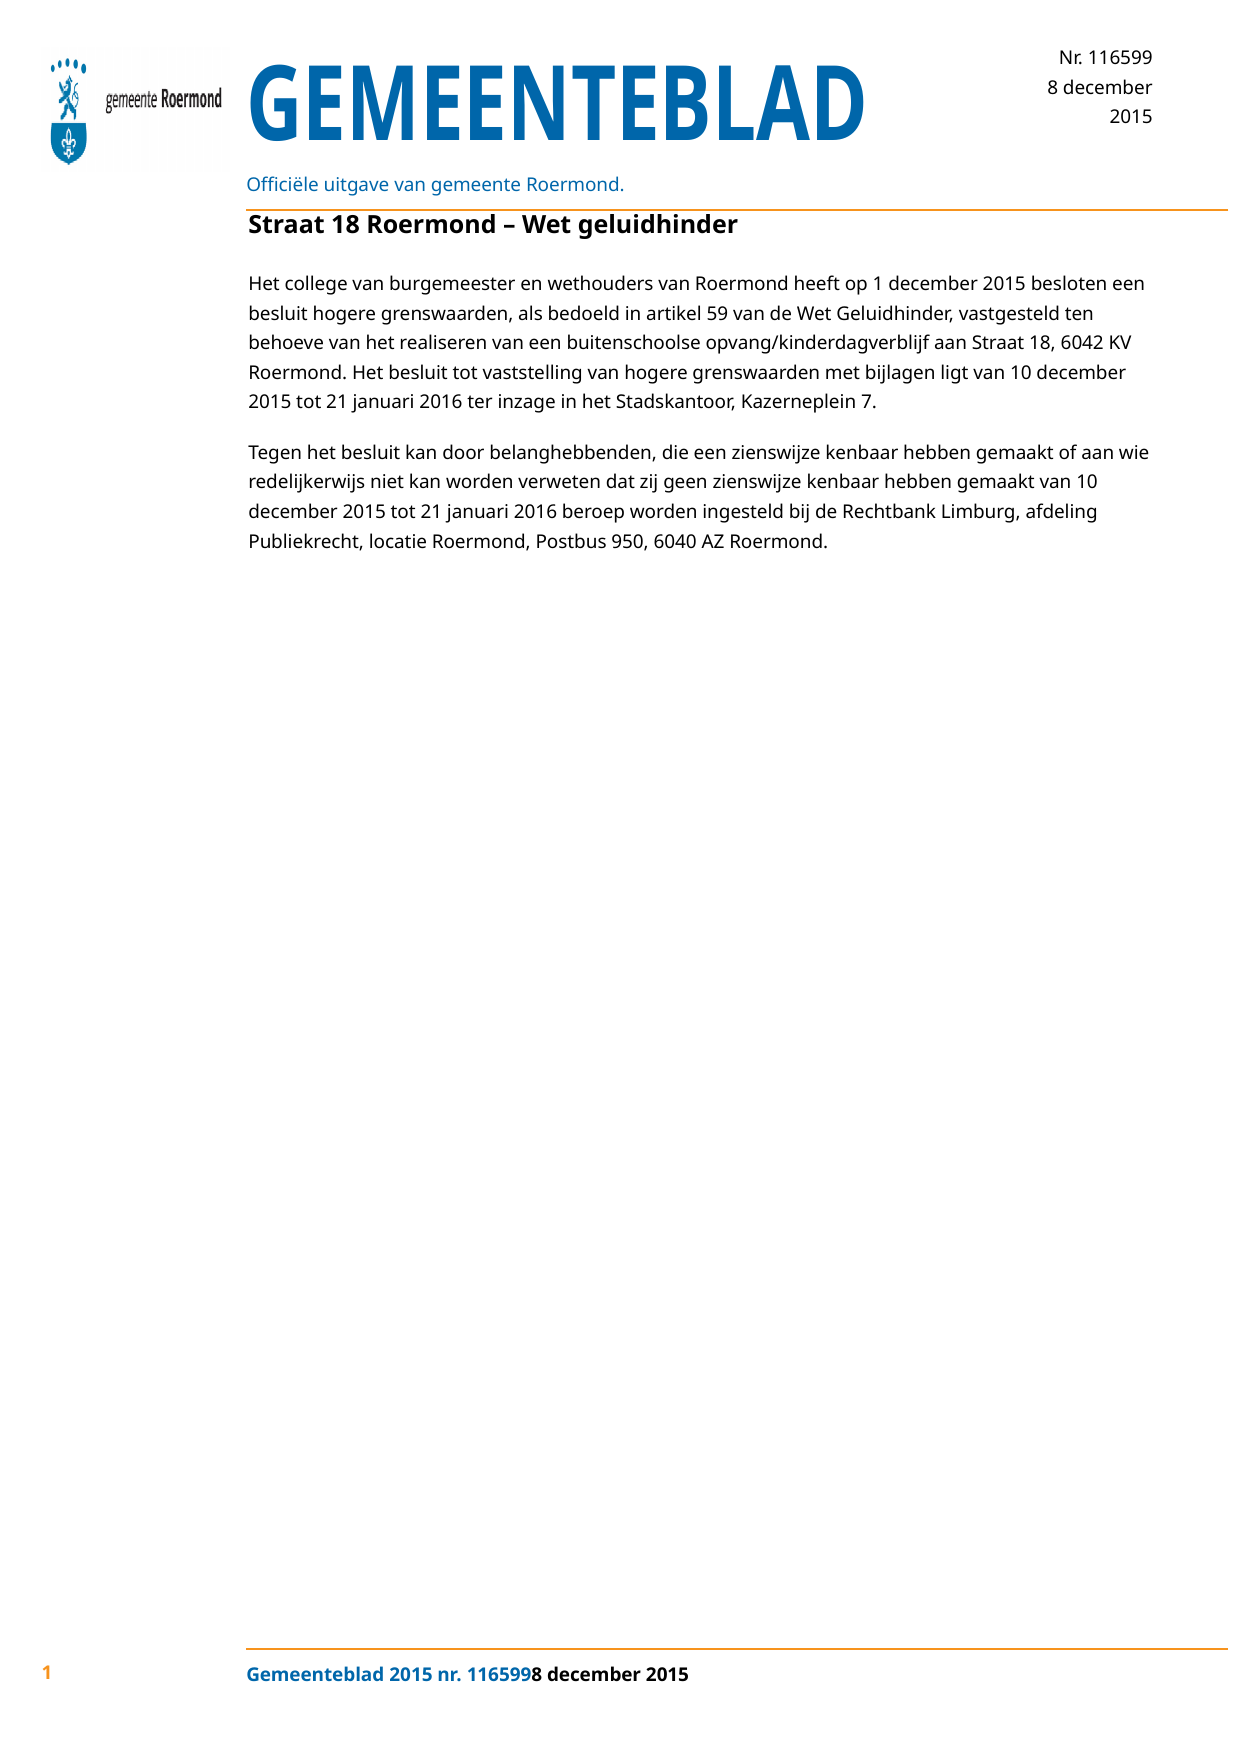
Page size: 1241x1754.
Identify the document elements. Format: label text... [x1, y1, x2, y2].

text Het college van burgemeester en wethouders van Roermond heeft op 1 december 2015 besloten een besluit hogere grenswaarden, als bedoeld in artikel 59 van de Wet Geluidhinder, vastgesteld ten behoeve van het realiseren van een buitenschoolse opvang/kinderdagverblijf aan Straat 18, 6042 KV Roermond. Het besluit tot vaststelling van hogere grenswaarden met bijlagen ligt van 10 december 2015 tot 21 januari 2016 ter inzage in het Stadskantoor, Kazerneplein 7. [248, 270, 1152, 414]
text Straat 18 Roermond – Wet geluidhinder [248, 211, 1152, 241]
text Tegen het besluit kan door belanghebbenden, die een zienswijze kenbaar hebben gemaakt of aan wie redelijkerwijs niet kan worden verweten dat zij geen zienswijze kenbaar hebben gemaakt van 10 december 2015 tot 21 januari 2016 beroep worden ingesteld bij de Rechtbank Limburg, afdeling Publiekrecht, locatie Roermond, Postbus 950, 6040 AZ Roermond. [248, 439, 1152, 553]
picture [41, 47, 231, 172]
